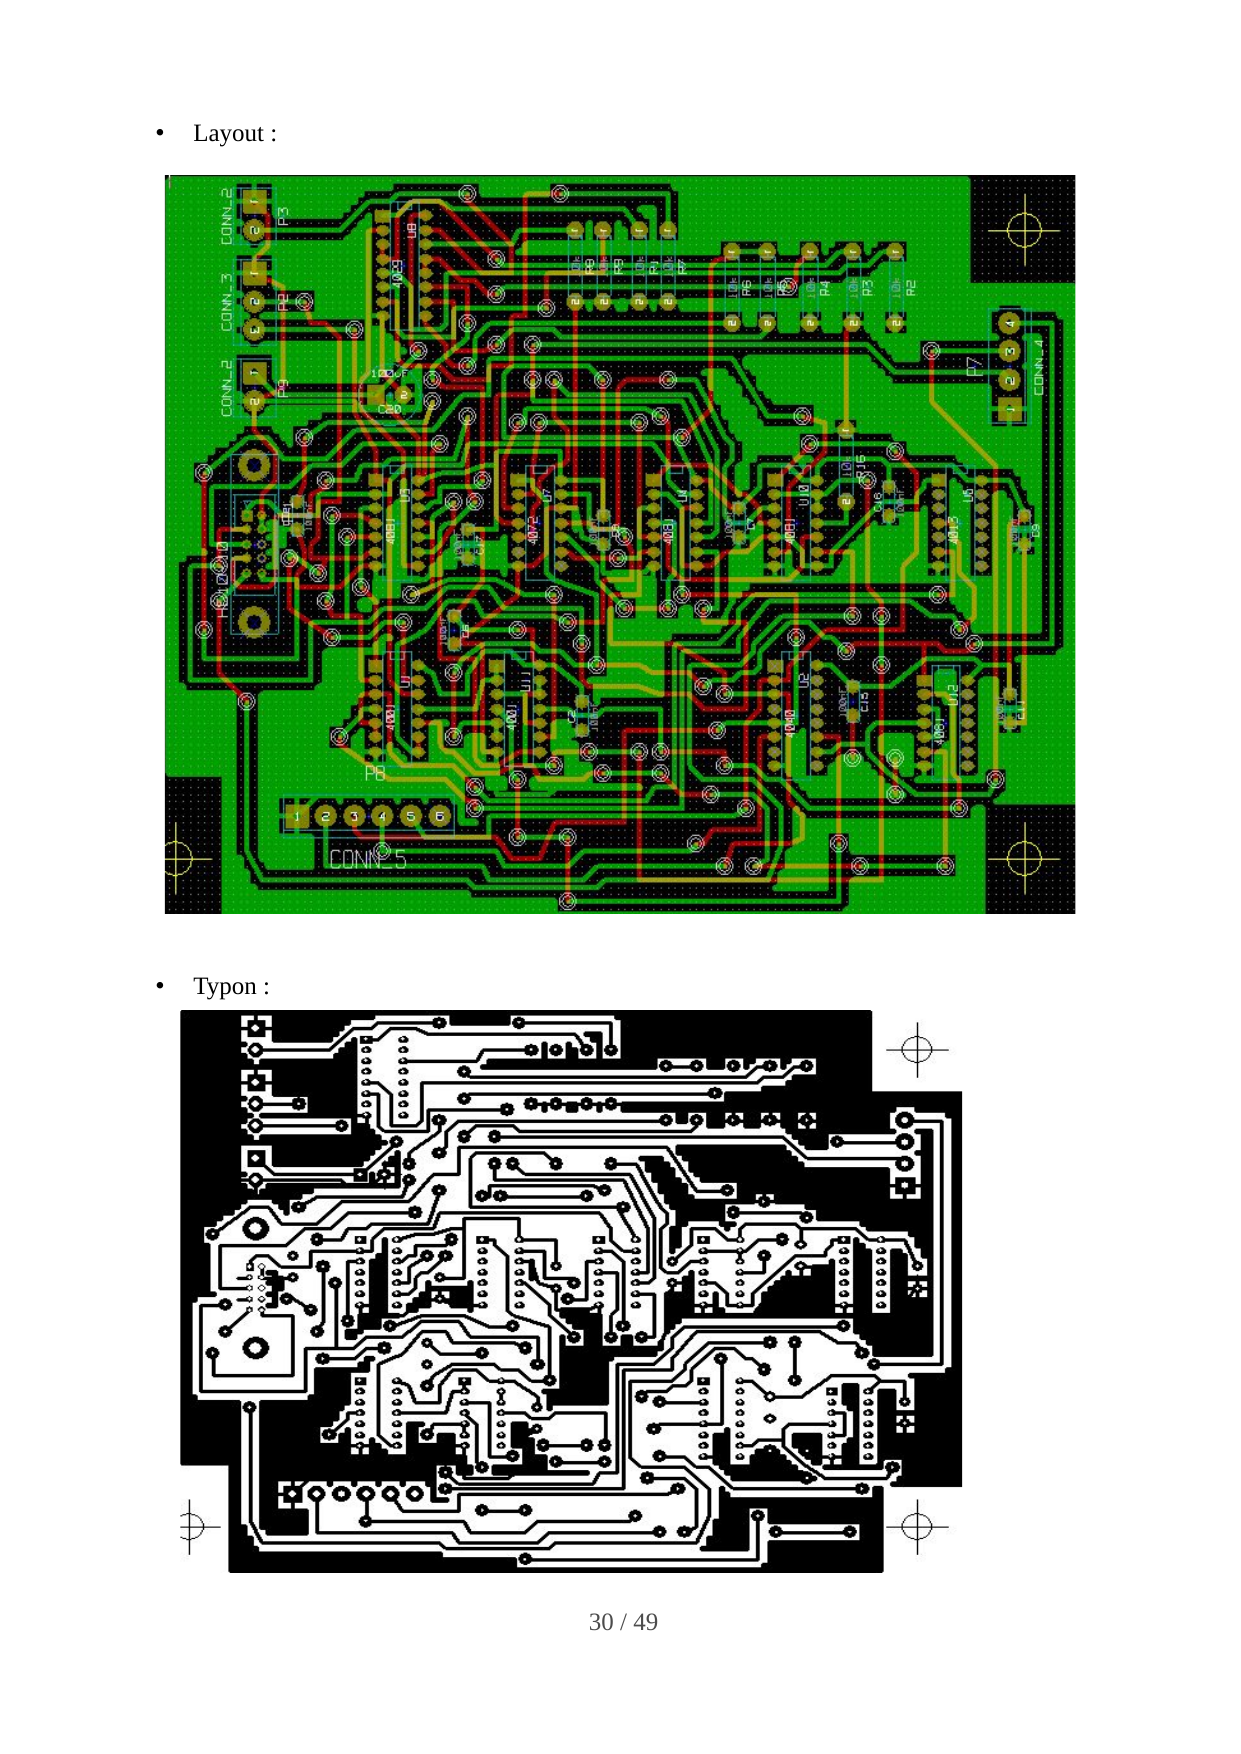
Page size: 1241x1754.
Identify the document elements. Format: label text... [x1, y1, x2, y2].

list Layout : [156, 118, 1122, 147]
picture [180, 1010, 963, 1573]
list Typon : [156, 971, 1122, 1000]
picture [164, 175, 1076, 914]
